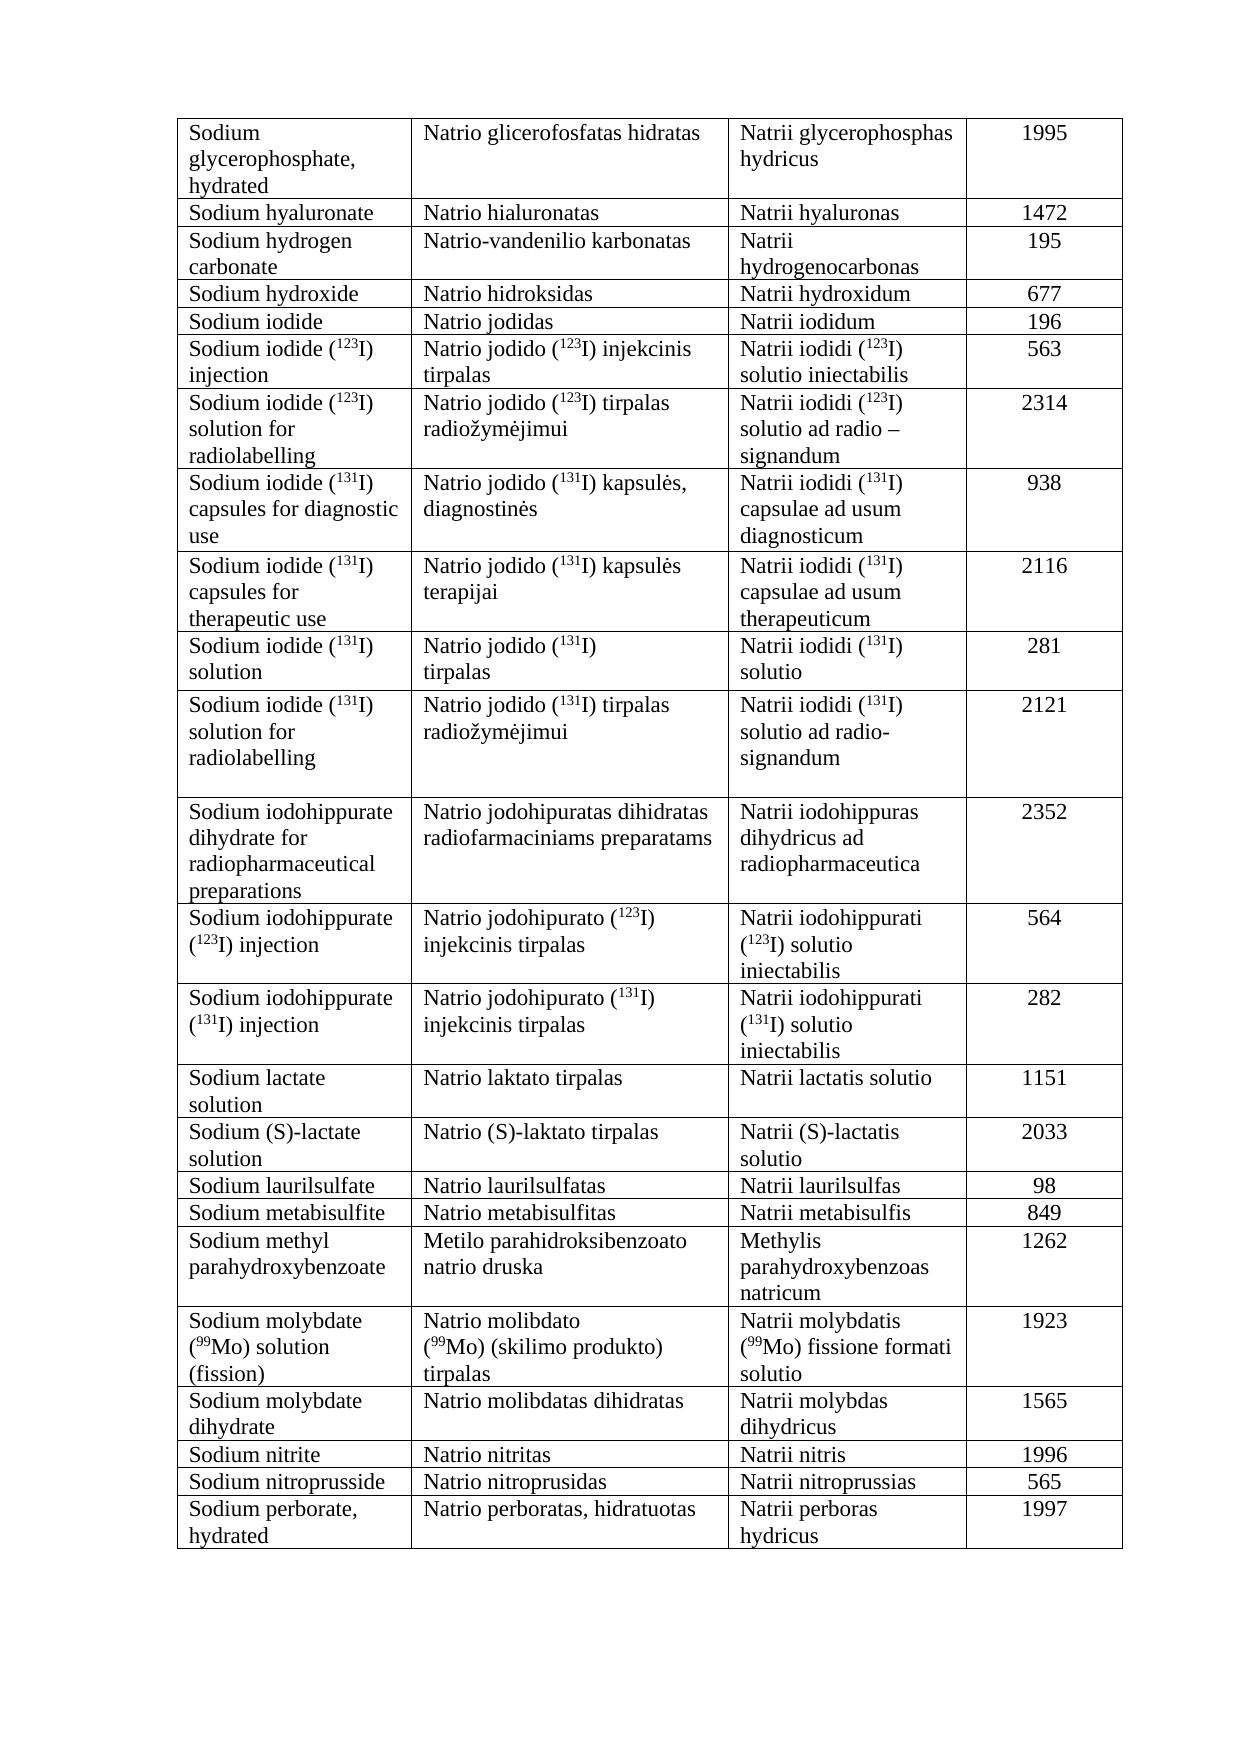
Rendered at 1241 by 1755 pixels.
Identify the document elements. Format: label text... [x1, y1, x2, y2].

table_cell Natrii hydroxidum [729, 280, 966, 307]
table_cell Sodium molybdate (99Mo) solution (fission) [178, 1307, 411, 1386]
table_cell 2314 [967, 389, 1122, 468]
table_cell Sodium metabisulfite [178, 1199, 411, 1226]
table_cell Sodium hydroxide [178, 280, 411, 307]
table_cell Natrio hialuronatas [412, 199, 728, 226]
table_cell Sodium laurilsulfate [178, 1172, 411, 1198]
table_cell Natrii laurilsulfas [729, 1172, 966, 1198]
table_cell Natrio-vandenilio karbonatas [412, 227, 728, 279]
table_cell Natrii iodidi (131I) capsulae ad usum diagnosticum [729, 469, 966, 551]
table_cell Sodium molybdate dihydrate [178, 1387, 411, 1440]
table_cell Sodium lactate solution [178, 1065, 411, 1117]
table_cell Natrio nitritas [412, 1441, 728, 1467]
table_cell 1565 [967, 1387, 1122, 1440]
table_cell Sodium perborate, hydrated [178, 1496, 411, 1548]
table_cell Natrio jodido (131I) tirpalas radiožymėjimui [412, 691, 728, 797]
table_cell Sodium hydrogen carbonate [178, 227, 411, 279]
table_cell Metilo parahidroksibenzoato natrio druska [412, 1227, 728, 1306]
table_cell Natrii lactatis solutio [729, 1065, 966, 1117]
table_cell 1996 [967, 1441, 1122, 1467]
table_cell Natrii iodidi (131I) capsulae ad usum therapeuticum [729, 552, 966, 631]
table_cell 2033 [967, 1118, 1122, 1171]
table_cell Sodium (S)-lactate solution [178, 1118, 411, 1171]
table_cell Sodium iodide (123I) solution for radiolabelling [178, 389, 411, 468]
table_cell 196 [967, 308, 1122, 334]
table_cell Natrio jodidas [412, 308, 728, 334]
table_cell Sodium nitroprusside [178, 1468, 411, 1494]
table_cell Natrii iodidi (123I) solutio ad radio – signandum [729, 389, 966, 468]
table_cell Sodium iodohippurate (123I) injection [178, 904, 411, 983]
table_cell 195 [967, 227, 1122, 279]
table_cell Natrio jodohipuratas dihidratas radiofarmaciniams preparatams [412, 798, 728, 903]
table_cell Natrii hyaluronas [729, 199, 966, 226]
table_cell Natrii iodidi (131I) solutio [729, 632, 966, 690]
table_cell Natrii iodohippuras dihydricus ad radiopharmaceutica [729, 798, 966, 903]
table_cell 282 [967, 984, 1122, 1063]
table_cell 563 [967, 335, 1122, 388]
table_cell Sodium methyl parahydroxybenzoate [178, 1227, 411, 1306]
table_cell 565 [967, 1468, 1122, 1494]
table_cell Natrio jodido (131I) tirpalas [412, 632, 728, 690]
table_cell Sodium iodide (131I) capsules for diagnostic use [178, 469, 411, 551]
table_cell Natrii (S)-lactatis solutio [729, 1118, 966, 1171]
table_cell Natrio metabisulfitas [412, 1199, 728, 1226]
table_cell Natrio jodido (123I) tirpalas radiožymėjimui [412, 389, 728, 468]
table_cell Natrii metabisulfis [729, 1199, 966, 1226]
table_cell Natrio glicerofosfatas hidratas [412, 119, 728, 198]
table_cell Natrii molybdatis (99Mo) fissione formati solutio [729, 1307, 966, 1386]
table_cell Sodium iodide [178, 308, 411, 334]
table_cell Sodium nitrite [178, 1441, 411, 1467]
table_cell 2116 [967, 552, 1122, 631]
table_cell Natrio laktato tirpalas [412, 1065, 728, 1117]
table_cell 564 [967, 904, 1122, 983]
table_cell Natrio laurilsulfatas [412, 1172, 728, 1198]
table_cell Sodium iodohippurate (131I) injection [178, 984, 411, 1063]
table_cell 938 [967, 469, 1122, 551]
table_cell 1151 [967, 1065, 1122, 1117]
table_cell 2121 [967, 691, 1122, 797]
table_cell Natrio jodido (131I) kapsulės terapijai [412, 552, 728, 631]
table_cell Natrii nitroprussias [729, 1468, 966, 1494]
table_cell Natrio perboratas, hidratuotas [412, 1496, 728, 1548]
table_cell 281 [967, 632, 1122, 690]
table_cell Natrio nitroprusidas [412, 1468, 728, 1494]
table_cell Natrio (S)-laktato tirpalas [412, 1118, 728, 1171]
table_cell Sodium glycerophosphate, hydrated [178, 119, 411, 198]
table_cell Sodium iodide (131I) solution [178, 632, 411, 690]
table_cell 849 [967, 1199, 1122, 1226]
table_cell Natrio jodohipurato (131I) injekcinis tirpalas [412, 984, 728, 1063]
table_cell Sodium hyaluronate [178, 199, 411, 226]
table_cell Sodium iodide (131I) solution for radiolabelling [178, 691, 411, 797]
table_cell Natrio molibdato (99Mo) (skilimo produkto) tirpalas [412, 1307, 728, 1386]
table_cell 1923 [967, 1307, 1122, 1386]
table_cell Natrii nitris [729, 1441, 966, 1467]
table_cell Natrii glycerophosphas hydricus [729, 119, 966, 198]
table_cell 1262 [967, 1227, 1122, 1306]
table_cell 677 [967, 280, 1122, 307]
table_cell Natrio jodido (123I) injekcinis tirpalas [412, 335, 728, 388]
table_cell Natrii iodidum [729, 308, 966, 334]
table_cell Natrii iodohippurati (131I) solutio iniectabilis [729, 984, 966, 1063]
table_cell Natrii iodohippurati (123I) solutio iniectabilis [729, 904, 966, 983]
table_cell Sodium iodohippurate dihydrate for radiopharmaceutical preparations [178, 798, 411, 903]
table_cell Natrii iodidi (131I) solutio ad radio-signandum [729, 691, 966, 797]
table_cell Natrio jodido (131I) kapsulės, diagnostinės [412, 469, 728, 551]
table_cell 1472 [967, 199, 1122, 226]
table_cell Natrii hydrogenocarbonas [729, 227, 966, 279]
table_cell 1997 [967, 1496, 1122, 1548]
table_cell Natrio jodohipurato (123I) injekcinis tirpalas [412, 904, 728, 983]
table_cell Natrii iodidi (123I) solutio iniectabilis [729, 335, 966, 388]
table_cell Natrii molybdas dihydricus [729, 1387, 966, 1440]
table_cell Sodium iodide (123I) injection [178, 335, 411, 388]
table_cell Natrii perboras hydricus [729, 1496, 966, 1548]
table_cell Natrio hidroksidas [412, 280, 728, 307]
table_cell 98 [967, 1172, 1122, 1198]
table_cell Natrio molibdatas dihidratas [412, 1387, 728, 1440]
table_cell 1995 [967, 119, 1122, 198]
table_cell Sodium iodide (131I) capsules for therapeutic use [178, 552, 411, 631]
table_cell Methylis parahydroxybenzoas natricum [729, 1227, 966, 1306]
table_cell 2352 [967, 798, 1122, 903]
